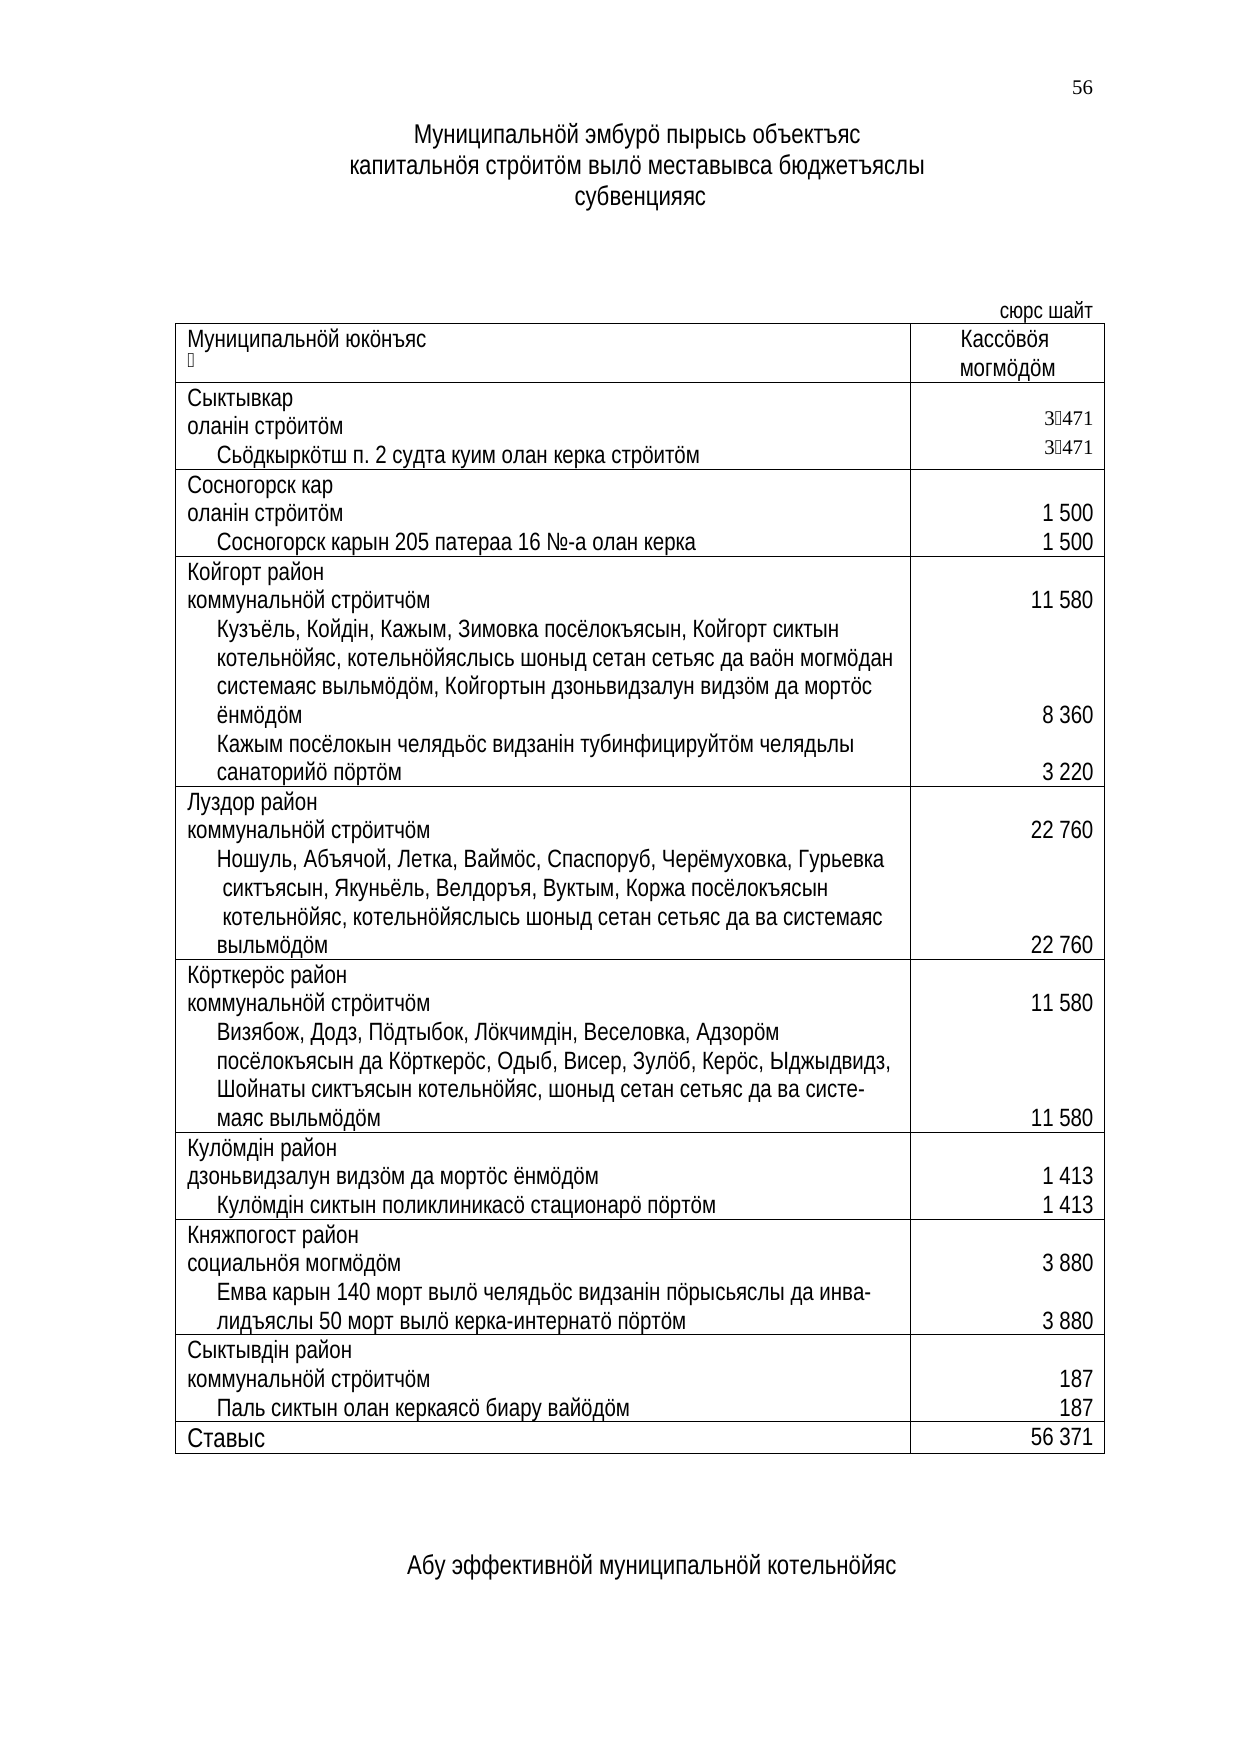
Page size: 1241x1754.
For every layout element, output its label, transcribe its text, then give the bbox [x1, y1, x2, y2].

table_cell Княжпогост район [176, 1220, 910, 1248]
table_cell 1 500 [911, 527, 1104, 556]
table_cell [1105, 1248, 1133, 1277]
table_cell [911, 1133, 1104, 1161]
table_cell Сыктывкар [176, 383, 910, 411]
table_cell Визябож, Додз, Пöдтыбок, Лöкчимдiн, Веселовка, Адзорöм посёлокъясын да Кöрткерöс, Одыб, Висер, Зулöб, Керöс, Ыджыдвидз, Шойнаты сиктъясын котельнöйяс, шоныд сетан сетьяс да ва систе- маяс выльмöдöм [176, 1017, 910, 1132]
table_cell 1 500 [911, 498, 1104, 527]
table_cell 1 413 [911, 1190, 1104, 1219]
table_cell [1105, 411, 1133, 440]
table_cell Кажым посёлокын челядьöс видзанiн тубинфицируйтöм челядьлы санаторийö пöртöм [176, 729, 910, 786]
table_cell [1105, 382, 1133, 411]
table_cell 8 360 [911, 614, 1104, 728]
table_cell [1105, 989, 1133, 1017]
table_cell [911, 557, 1104, 585]
table_cell [1105, 1190, 1133, 1219]
table_cell 22 760 [911, 844, 1104, 959]
table_cell [1105, 816, 1133, 844]
table_cell [1105, 1132, 1133, 1161]
table_cell Кулöмдiн район [176, 1133, 910, 1161]
table_cell [1105, 1334, 1133, 1364]
table_cell Емва карын 140 морт вылö челядьöс видзанiн пöрысьяслы да инва- лидъяслы 50 морт вылö керка-интернатö пöртöм [176, 1277, 910, 1334]
table_cell 22 760 [911, 816, 1104, 844]
table_cell 3 880 [911, 1248, 1104, 1277]
table_cell [1105, 1219, 1133, 1248]
table_header [1105, 323, 1133, 382]
table_cell [1105, 585, 1133, 614]
table_cell [1105, 469, 1133, 498]
text Муниципальнöй эмбурö пырысь объектъяс [187, 118, 1093, 149]
table_cell [1105, 786, 1133, 816]
table_cell Кöрткерöс район [176, 960, 910, 988]
table_cell Койгорт район [176, 557, 910, 585]
table_cell коммунальнöй стрöитчöм [176, 585, 910, 614]
table_cell дзоньвидзалун видзöм да мортöс ёнмöдöм [176, 1161, 910, 1190]
text субвенцияяс [187, 180, 1093, 211]
table_cell 11 580 [911, 585, 1104, 614]
table_cell [911, 470, 1104, 498]
table_cell [1105, 1017, 1133, 1132]
table_cell коммунальнöй стрöитчöм [176, 816, 910, 844]
table_cell коммунальнöй стрöитчöм [176, 1364, 910, 1393]
table_cell 3 220 [911, 729, 1104, 786]
table_cell Ставыс [176, 1422, 910, 1453]
table_cell социальнöя могмöдöм [176, 1248, 910, 1277]
table_cell [911, 960, 1104, 988]
table_cell [1105, 1421, 1133, 1453]
table_cell  [911, 440, 1104, 469]
table_cell  [911, 411, 1104, 440]
table_cell Кузъёль, Койдiн, Кажым, Зимовка посёлокъясын, Койгорт сиктын котельнöйяс, котельнöйяслысь шоныд сетан сетьяс да ваöн могмöдан системаяс выльмöдöм, Койгортын дзоньвидзалун видзöм да мортöс ёнмöдöм [176, 614, 910, 728]
table_cell [1105, 614, 1133, 728]
table_cell Сыктывдiн район [176, 1335, 910, 1364]
table_cell [1105, 844, 1133, 959]
table_cell 11 580 [911, 989, 1104, 1017]
table_cell [1105, 729, 1133, 786]
text капитальнöя стрöитöм вылö меставывса бюджетъяслы [187, 149, 1093, 180]
table_cell [1105, 556, 1133, 585]
table_cell оланiн стрöитöм [176, 498, 910, 527]
table_cell [1105, 1393, 1133, 1421]
table_cell [1105, 498, 1133, 527]
table_cell [1105, 527, 1133, 556]
table_cell 11 580 [911, 1017, 1104, 1132]
table_cell Луздор район [176, 787, 910, 816]
table_cell оланiн стрöитöм [176, 411, 910, 440]
table_header Кассöвöя могмöдöм [911, 324, 1104, 382]
table_cell Ношуль, Абъячой, Летка, Ваймöс, Спаспоруб, Черёмуховка, Гурьевка сиктъясын, Якуньёль, Велдоръя, Вуктым, Коржа посёлокъясын котельнöйяс, котельнöйяслысь шоныд сетан сетьяс да ва системаяс выльмöдöм [176, 844, 910, 959]
table_cell [1105, 959, 1133, 988]
table_cell Паль сиктын олан керкаясö биару вайöдöм [176, 1393, 910, 1421]
table_cell 3 880 [911, 1277, 1104, 1334]
table_cell 187 [911, 1364, 1104, 1393]
table_cell [911, 1220, 1104, 1248]
table_cell [1105, 1161, 1133, 1190]
table_cell [911, 1335, 1104, 1364]
table_cell Сосногорск карын 205 патераа 16 №-а олан керка [176, 527, 910, 556]
table_cell Сосногорск кар [176, 470, 910, 498]
table_cell [1105, 1364, 1133, 1393]
text Абу эффективнöй муниципальнöй котельнöйяс [187, 1549, 1093, 1580]
table_cell 187 [911, 1393, 1104, 1421]
table_cell 1 413 [911, 1161, 1104, 1190]
table_cell Сьöдкыркöтш п. 2 судта куим олан керка стрöитöм [176, 440, 910, 469]
table_cell коммунальнöй стрöитчöм [176, 989, 910, 1017]
table_cell Кулöмдiн сиктын поликлиникасö стационарö пöртöм [176, 1190, 910, 1219]
text сюрс шайт [187, 297, 1093, 323]
table_header Муниципальнöй юкöнъяс  [176, 324, 910, 382]
table_cell [911, 383, 1104, 411]
table_cell [1105, 440, 1133, 469]
table_cell [911, 787, 1104, 816]
table_cell 56 371 [911, 1422, 1104, 1453]
table_cell [1105, 1277, 1133, 1334]
